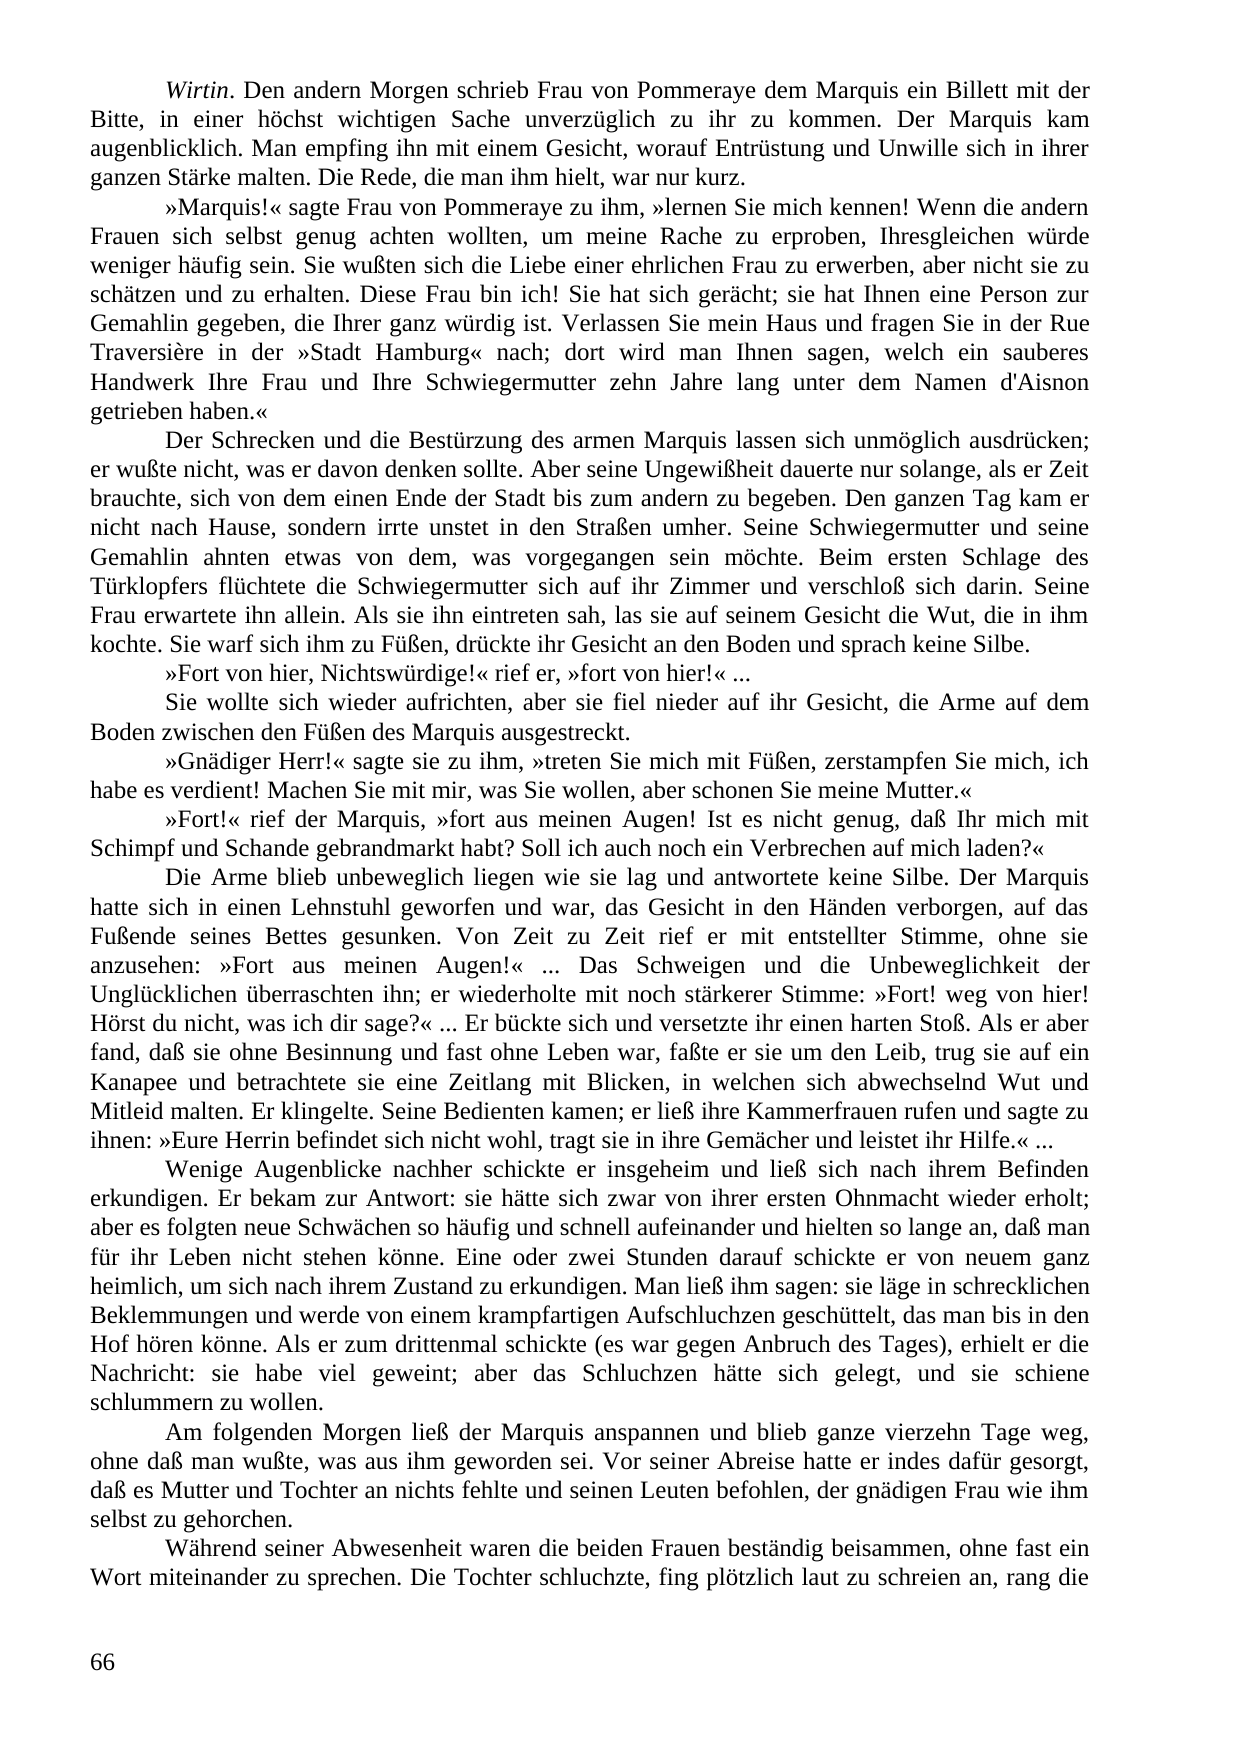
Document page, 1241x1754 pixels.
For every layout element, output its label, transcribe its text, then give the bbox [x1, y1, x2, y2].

text Die Arme blieb unbeweglich liegen wie sie lag und antwortete keine Silbe. Der Marquis hatte sich in einen Lehnstuhl geworfen und war, das Gesicht in den Händen verborgen, auf das Fußende seines Bettes gesunken. Von Zeit zu Zeit rief er mit entstellter Stimme, ohne sie anzusehen: »Fort aus meinen Augen!« ... Das Schweigen und die Unbeweglichkeit der Unglücklichen überraschten ihn; er wiederholte mit noch stärkerer Stimme: »Fort! weg von hier! Hörst du nicht, was ich dir sage?« ... Er bückte sich und versetzte ihr einen harten Stoß. Als er aber fand, daß sie ohne Besinnung und fast ohne Leben war, faßte er sie um den Leib, trug sie auf ein Kanapee und betrachtete sie eine Zeitlang mit Blicken, in welchen sich abwechselnd Wut und Mitleid malten. Er klingelte. Seine Bedienten kamen; er ließ ihre Kammerfrauen rufen und sagte zu ihnen: »Eure Herrin befindet sich nicht wohl, tragt sie in ihre Gemächer und leistet ihr Hilfe.« ... [90, 862, 1091, 1154]
text Während seiner Abwesenheit waren die beiden Frauen beständig beisammen, ohne fast ein Wort miteinander zu sprechen. Die Tochter schluchzte, fing plötzlich laut zu schreien an, rang die [90, 1533, 1091, 1591]
text »Gnädiger Herr!« sagte sie zu ihm, »treten Sie mich mit Füßen, zerstampfen Sie mich, ich habe es verdient! Machen Sie mit mir, was Sie wollen, aber schonen Sie meine Mutter.« [90, 745, 1091, 804]
text Der Schrecken und die Bestürzung des armen Marquis lassen sich unmöglich ausdrücken; er wußte nicht, was er davon denken sollte. Aber seine Ungewißheit dauerte nur solange, als er Zeit brauchte, sich von dem einen Ende der Stadt bis zum andern zu begeben. Den ganzen Tag kam er nicht nach Hause, sondern irrte unstet in den Straßen umher. Seine Schwiegermutter und seine Gemahlin ahnten etwas von dem, was vorgegangen sein möchte. Beim ersten Schlage des Türklopfers flüchtete die Schwiegermutter sich auf ihr Zimmer und verschloß sich darin. Seine Frau erwartete ihn allein. Als sie ihn eintreten sah, las sie auf seinem Gesicht die Wut, die in ihm kochte. Sie warf sich ihm zu Füßen, drückte ihr Gesicht an den Boden und sprach keine Silbe. [90, 424, 1091, 658]
text »Fort von hier, Nichtswürdige!« rief er, »fort von hier!« ... [90, 658, 1091, 687]
text Am folgenden Morgen ließ der Marquis anspannen und blieb ganze vierzehn Tage weg, ohne daß man wußte, was aus ihm geworden sei. Vor seiner Abreise hatte er indes dafür gesorgt, daß es Mutter und Tochter an nichts fehlte und seinen Leuten befohlen, der gnädigen Frau wie ihm selbst zu gehorchen. [90, 1416, 1091, 1533]
text Wenige Augenblicke nachher schickte er insgeheim und ließ sich nach ihrem Befinden erkundigen. Er bekam zur Antwort: sie hätte sich zwar von ihrer ersten Ohnmacht wieder erholt; aber es folgten neue Schwächen so häufig und schnell aufeinander und hielten so lange an, daß man für ihr Leben nicht stehen könne. Eine oder zwei Stunden darauf schickte er von neuem ganz heimlich, um sich nach ihrem Zustand zu erkundigen. Man ließ ihm sagen: sie läge in schrecklichen Beklemmungen und werde von einem krampfartigen Aufschluchzen geschüttelt, das man bis in den Hof hören könne. Als er zum drittenmal schickte (es war gegen Anbruch des Tages), erhielt er die Nachricht: sie habe viel geweint; aber das Schluchzen hätte sich gelegt, und sie schiene schlummern zu wollen. [90, 1154, 1091, 1416]
text »Marquis!« sagte Frau von Pommeraye zu ihm, »lernen Sie mich kennen! Wenn die andern Frauen sich selbst genug achten wollten, um meine Rache zu erproben, Ihresgleichen würde weniger häufig sein. Sie wußten sich die Liebe einer ehrlichen Frau zu erwerben, aber nicht sie zu schätzen und zu erhalten. Diese Frau bin ich! Sie hat sich gerächt; sie hat Ihnen eine Person zur Gemahlin gegeben, die Ihrer ganz würdig ist. Verlassen Sie mein Haus und fragen Sie in der Rue Traversière in der »Stadt Hamburg« nach; dort wird man Ihnen sagen, welch ein sauberes Handwerk Ihre Frau und Ihre Schwiegermutter zehn Jahre lang unter dem Namen d'Aisnon getrieben haben.« [90, 191, 1091, 424]
text Sie wollte sich wieder aufrichten, aber sie fiel nieder auf ihr Gesicht, die Arme auf dem Boden zwischen den Füßen des Marquis ausgestreckt. [90, 687, 1091, 745]
text »Fort!« rief der Marquis, »fort aus meinen Augen! Ist es nicht genug, daß Ihr mich mit Schimpf und Schande gebrandmarkt habt? Soll ich auch noch ein Verbrechen auf mich laden?« [90, 804, 1091, 862]
text Wirtin. Den andern Morgen schrieb Frau von Pommeraye dem Marquis ein Billett mit der Bitte, in einer höchst wichtigen Sache unverzüglich zu ihr zu kommen. Der Marquis kam augenblicklich. Man empfing ihn mit einem Gesicht, worauf Entrüstung und Unwille sich in ihrer ganzen Stärke malten. Die Rede, die man ihm hielt, war nur kurz. [90, 75, 1091, 191]
